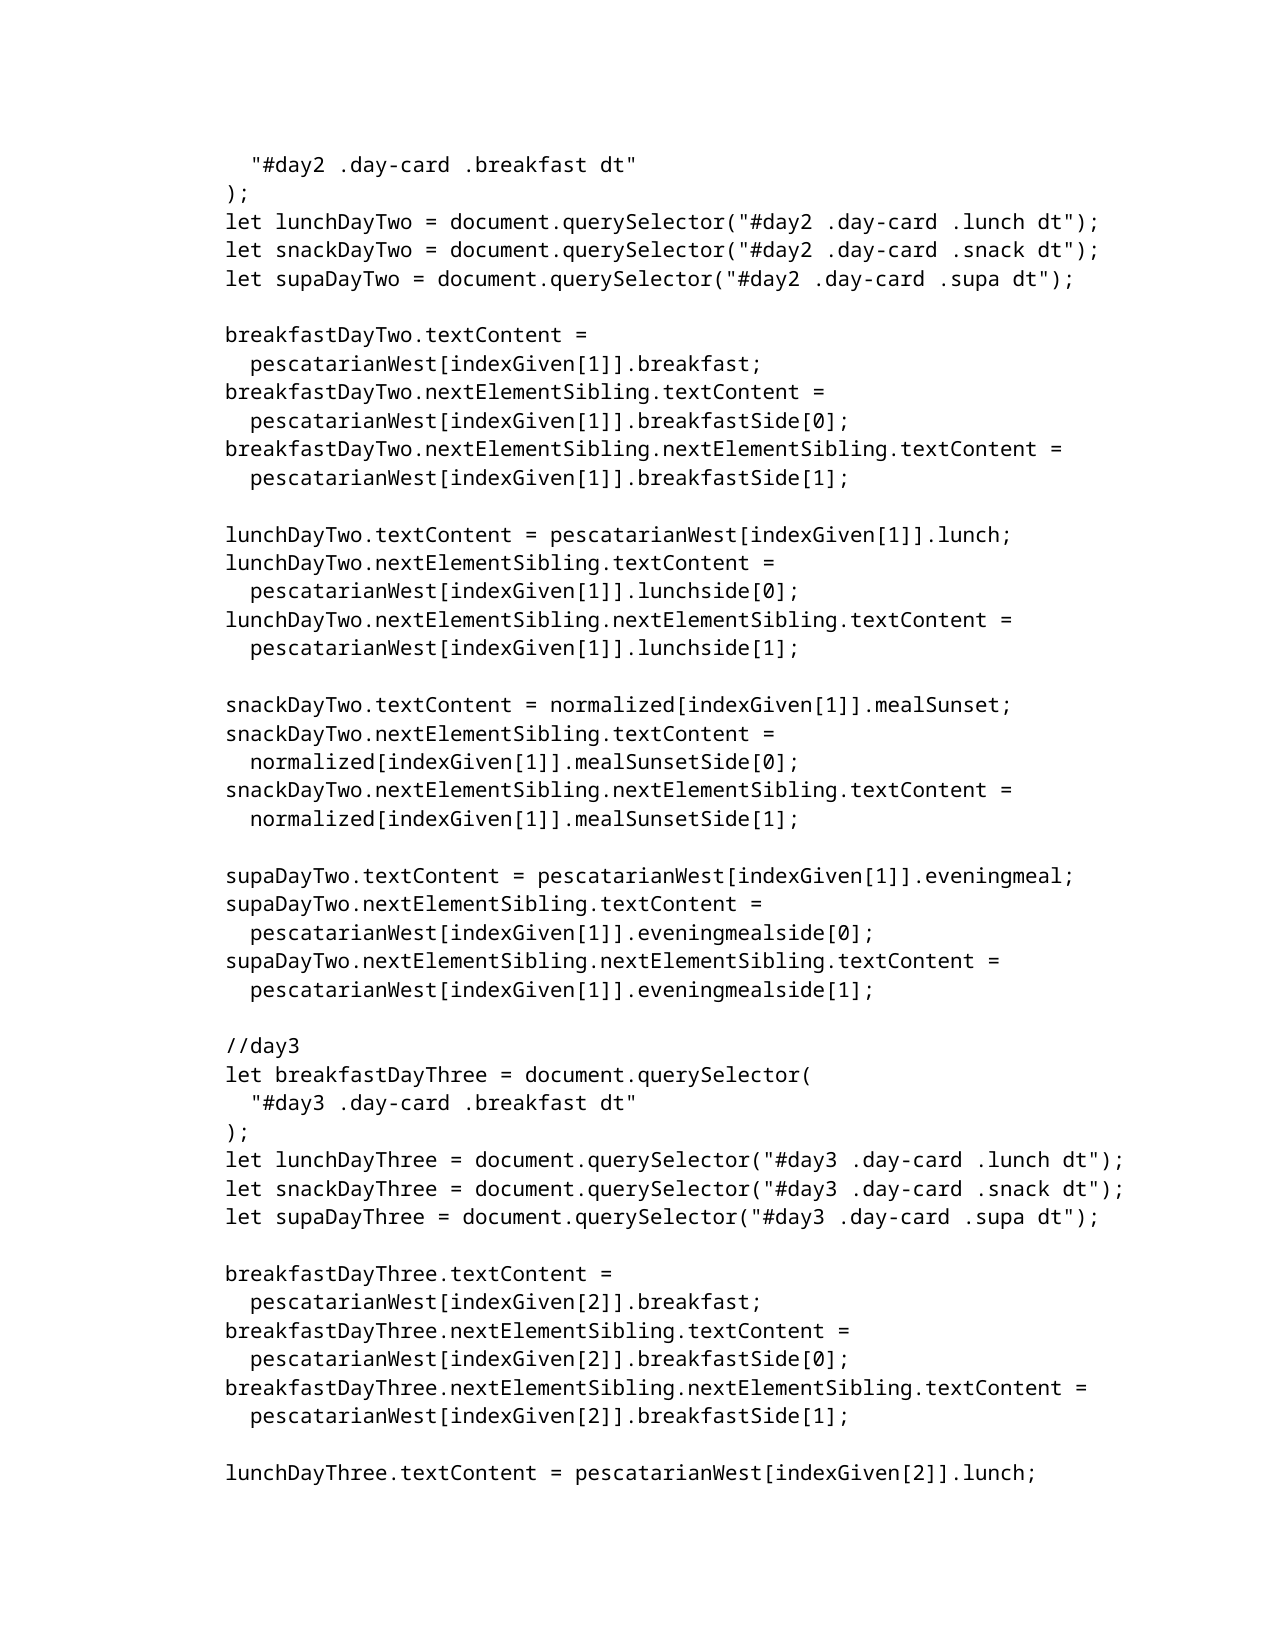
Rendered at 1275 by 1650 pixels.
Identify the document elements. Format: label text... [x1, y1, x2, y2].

text pescatarianWest[indexGiven[2]].breakfastSide[0]; [150, 1344, 1125, 1373]
text pescatarianWest[indexGiven[1]].breakfastSide[0]; [150, 406, 1125, 434]
text let breakfastDayThree = document.querySelector( [150, 1060, 1125, 1088]
text snackDayTwo.textContent = normalized[indexGiven[1]].mealSunset; [150, 690, 1125, 719]
text ); [150, 178, 1125, 207]
text let lunchDayTwo = document.querySelector("#day2 .day-card .lunch dt"); [150, 207, 1125, 235]
text pescatarianWest[indexGiven[1]].lunchside[1]; [150, 633, 1125, 662]
text pescatarianWest[indexGiven[1]].eveningmealside[1]; [150, 975, 1125, 1003]
text lunchDayTwo.nextElementSibling.textContent = [150, 548, 1125, 577]
text pescatarianWest[indexGiven[1]].lunchside[0]; [150, 577, 1125, 605]
text pescatarianWest[indexGiven[1]].breakfastSide[1]; [150, 463, 1125, 491]
text breakfastDayThree.nextElementSibling.nextElementSibling.textContent = [150, 1373, 1125, 1401]
text "#day3 .day-card .breakfast dt" [150, 1088, 1125, 1117]
text lunchDayTwo.textContent = pescatarianWest[indexGiven[1]].lunch; [150, 520, 1125, 548]
text let lunchDayThree = document.querySelector("#day3 .day-card .lunch dt"); [150, 1145, 1125, 1174]
text pescatarianWest[indexGiven[2]].breakfast; [150, 1287, 1125, 1316]
text let supaDayThree = document.querySelector("#day3 .day-card .supa dt"); [150, 1202, 1125, 1231]
text breakfastDayThree.nextElementSibling.textContent = [150, 1316, 1125, 1344]
text lunchDayThree.textContent = pescatarianWest[indexGiven[2]].lunch; [150, 1458, 1125, 1487]
text //day3 [150, 1032, 1125, 1060]
text supaDayTwo.nextElementSibling.nextElementSibling.textContent = [150, 946, 1125, 975]
text breakfastDayTwo.nextElementSibling.textContent = [150, 377, 1125, 406]
text pescatarianWest[indexGiven[2]].breakfastSide[1]; [150, 1401, 1125, 1430]
text supaDayTwo.nextElementSibling.textContent = [150, 889, 1125, 918]
text supaDayTwo.textContent = pescatarianWest[indexGiven[1]].eveningmeal; [150, 861, 1125, 889]
text let supaDayTwo = document.querySelector("#day2 .day-card .supa dt"); [150, 264, 1125, 292]
text pescatarianWest[indexGiven[1]].eveningmealside[0]; [150, 918, 1125, 946]
text snackDayTwo.nextElementSibling.nextElementSibling.textContent = [150, 776, 1125, 804]
text let snackDayThree = document.querySelector("#day3 .day-card .snack dt"); [150, 1174, 1125, 1202]
text breakfastDayTwo.textContent = [150, 321, 1125, 349]
text ); [150, 1117, 1125, 1145]
text let snackDayTwo = document.querySelector("#day2 .day-card .snack dt"); [150, 235, 1125, 264]
text normalized[indexGiven[1]].mealSunsetSide[0]; [150, 747, 1125, 776]
text pescatarianWest[indexGiven[1]].breakfast; [150, 349, 1125, 377]
text breakfastDayTwo.nextElementSibling.nextElementSibling.textContent = [150, 434, 1125, 463]
text normalized[indexGiven[1]].mealSunsetSide[1]; [150, 804, 1125, 832]
text snackDayTwo.nextElementSibling.textContent = [150, 719, 1125, 747]
text "#day2 .day-card .breakfast dt" [150, 150, 1125, 178]
text lunchDayTwo.nextElementSibling.nextElementSibling.textContent = [150, 605, 1125, 633]
text breakfastDayThree.textContent = [150, 1259, 1125, 1287]
